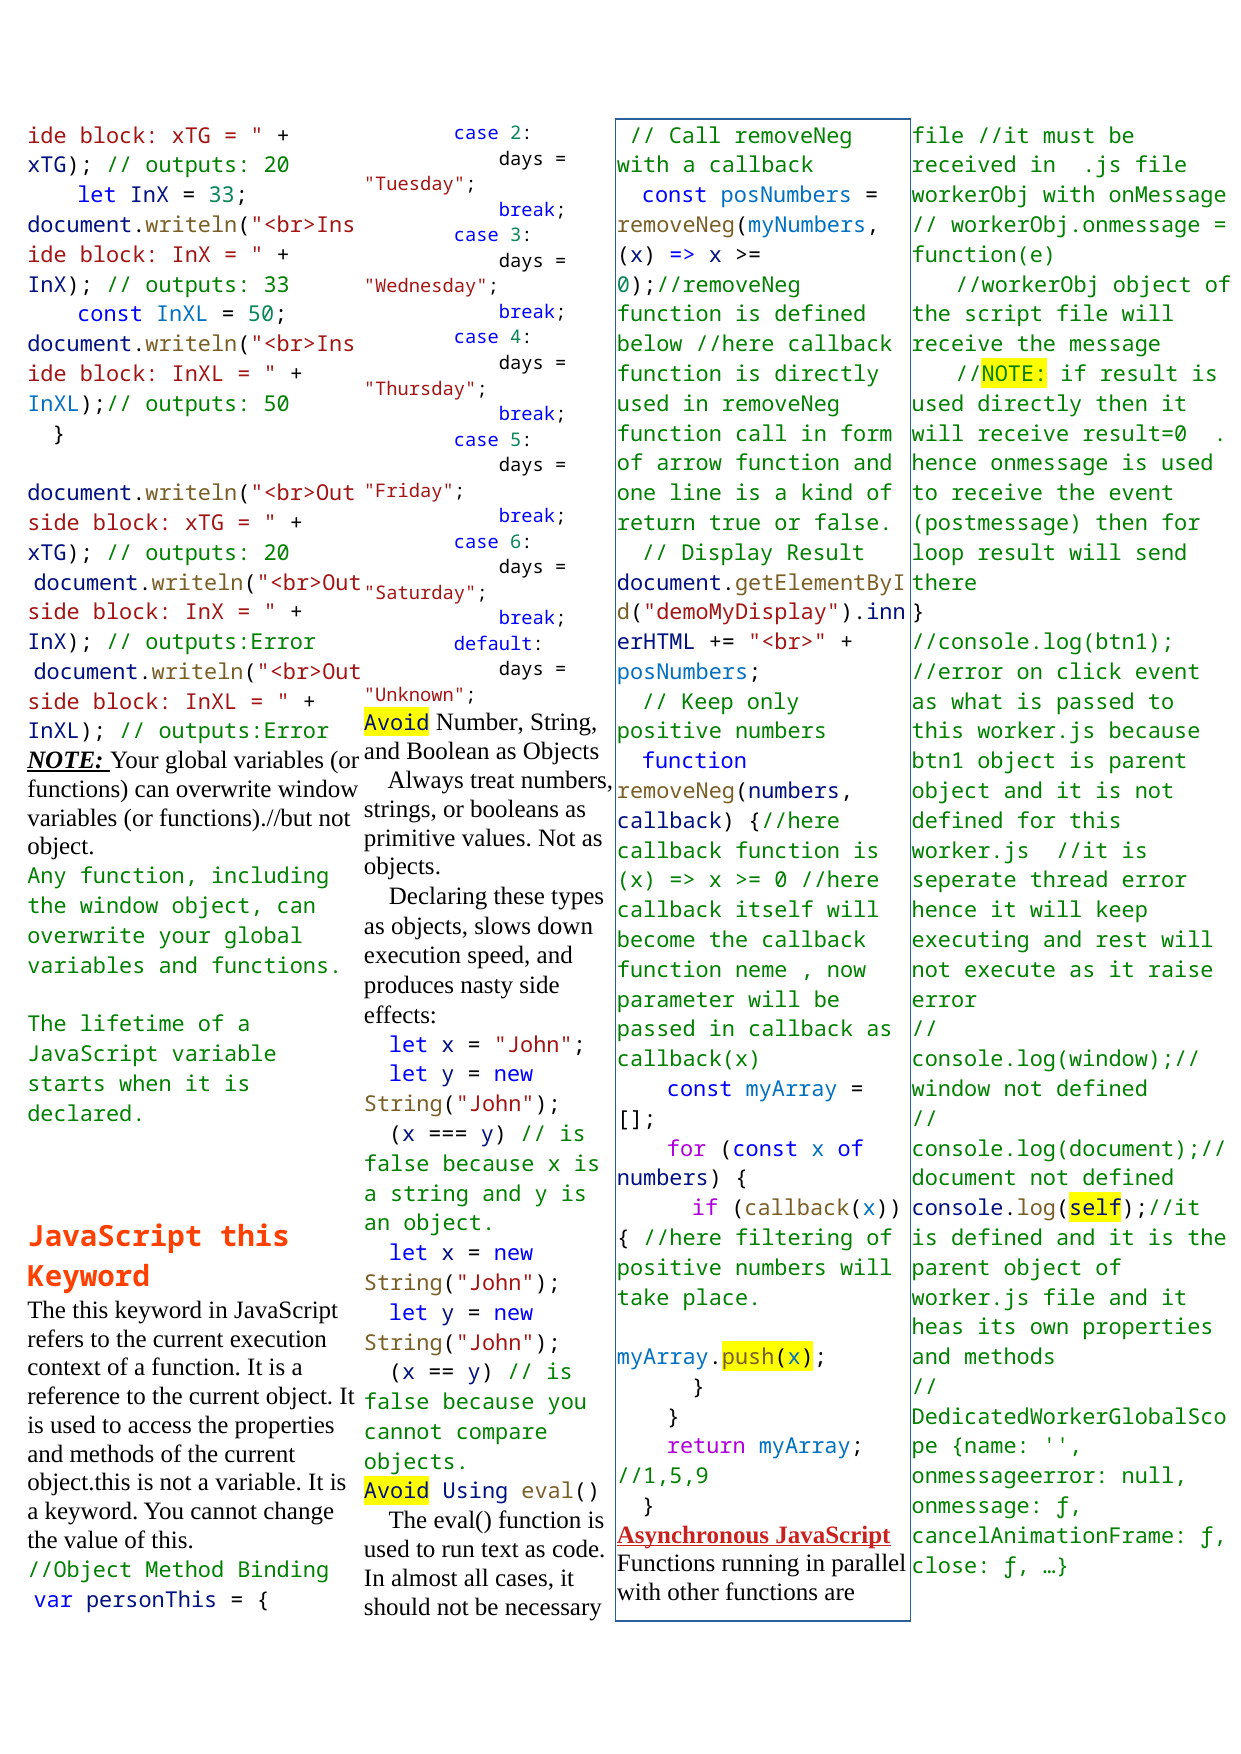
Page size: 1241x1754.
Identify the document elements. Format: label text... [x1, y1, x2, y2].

table_header // Call removeNeg with a callback const posNumbers = removeNeg(myNumbers, (x) => x >= 0);//removeNeg function is defined below //here callback function is directly used in removeNeg function call in form of arrow function and one line is a kind of return true or false. // Display Result document.getElementById("demoMyDisplay").innerHTML += "<br>" + posNumbers; // Keep only positive numbers function removeNeg(numbers, callback) {//here callback function is (x) => x >= 0 //here callback itself will become the callback function neme , now parameter will be passed in callback as callback(x) const myArray = []; for (const x of numbers) { if (callback(x)) { //here filtering of positive numbers will take place. myArray.push(x); } } return myArray; //1,5,9 } Asynchronous JavaScript Functions running in parallel with other functions are [616, 120, 910, 1620]
